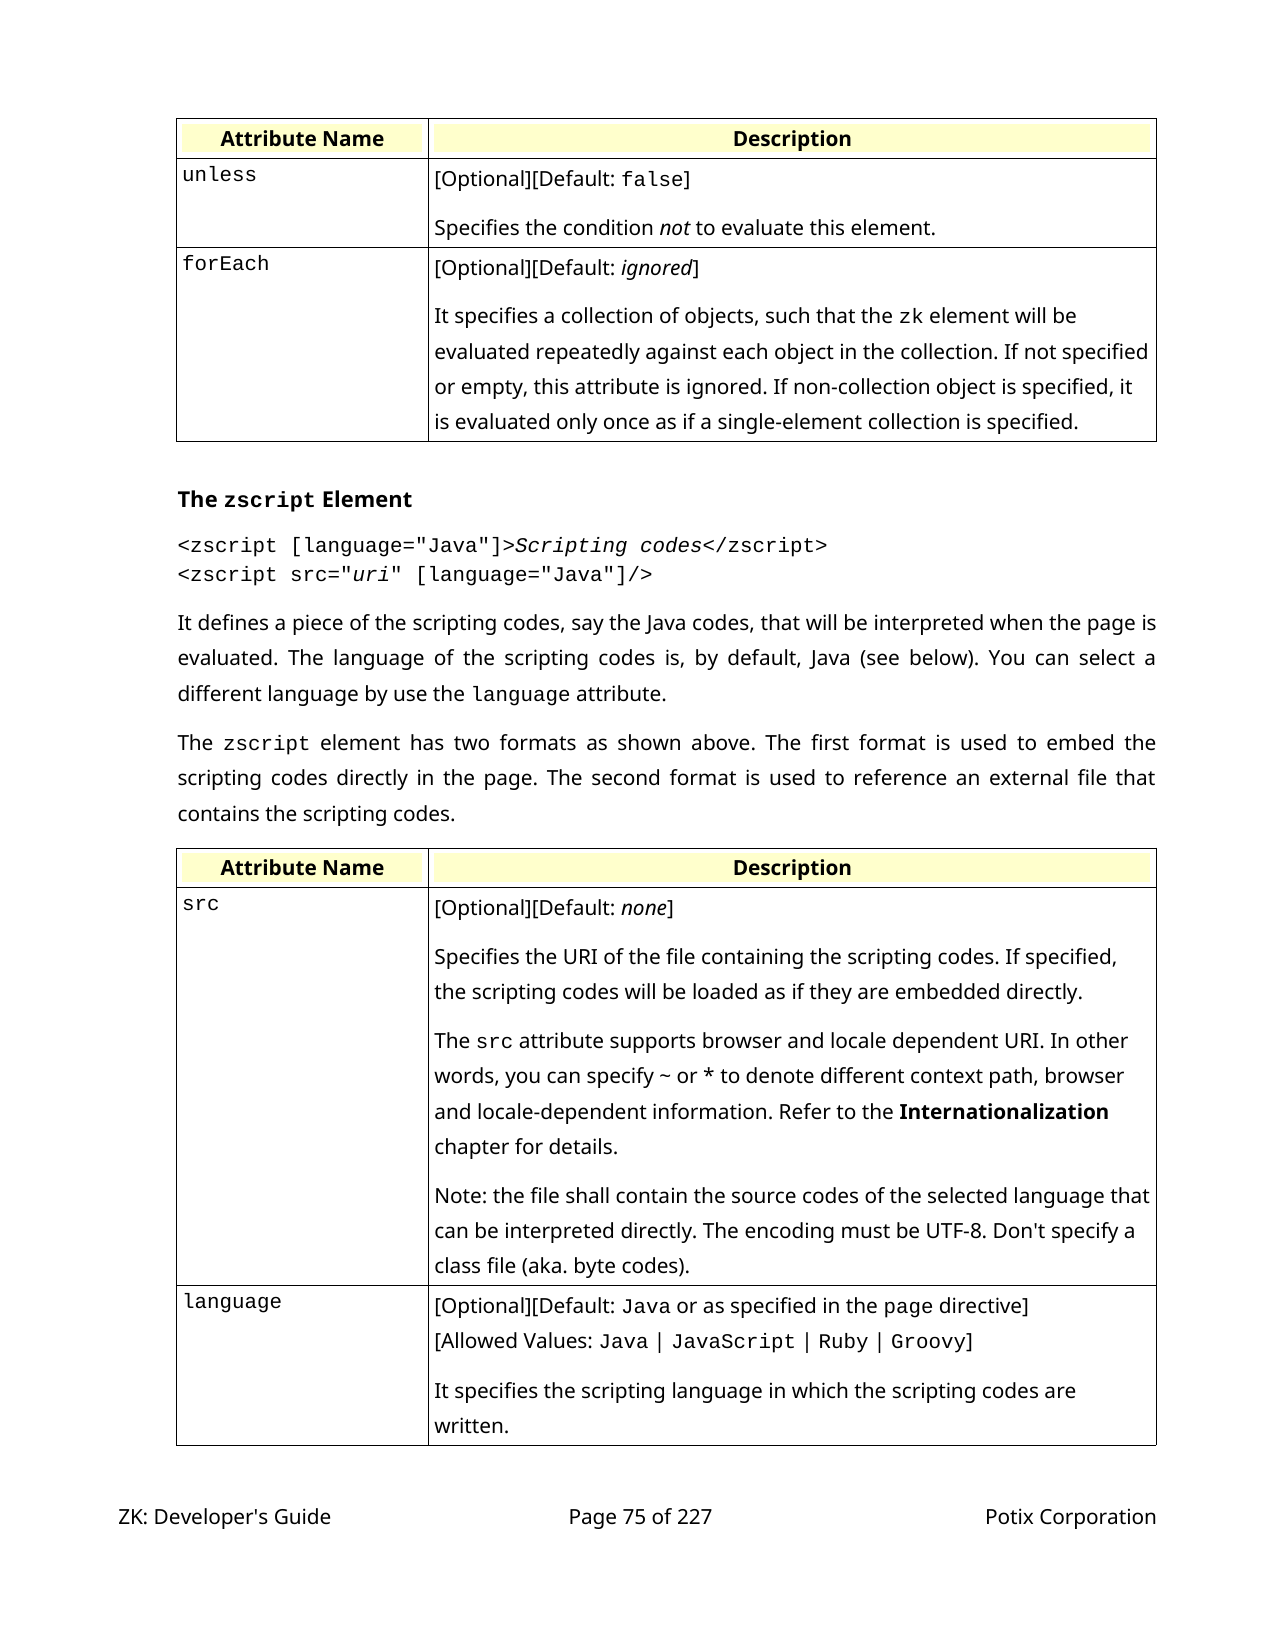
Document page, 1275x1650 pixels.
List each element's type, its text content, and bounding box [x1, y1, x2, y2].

table_cell [Optional][Default: none] Specifies the URI of the file containing the scripting codes. If specified, the scripting codes will be loaded as if they are embedded directly. The src attribute supports browser and locale dependent URI. In other words, you can specify ~ or * to denote different context path, browser and locale-dependent information. Refer to the Internationalization chapter for details. Note: the file shall contain the source codes of the selected language that can be interpreted directly. The encoding must be UTF-8. Don't specify a class file (aka. byte codes). [429, 888, 1156, 1285]
table_cell [Optional][Default: Java or as specified in the page directive] [Allowed Values: Java | JavaScript | Ruby | Groovy] It specifies the scripting language in which the scripting codes are written. [429, 1286, 1156, 1445]
table_header Attribute Name [177, 119, 428, 158]
table_cell unless [177, 159, 428, 247]
text The zscript element has two formats as shown above. The first format is used to embed the scripting codes directly in the page. The second format is used to reference an external file that contains the scripting codes. [177, 728, 1157, 827]
text It defines a piece of the scripting codes, say the Java codes, that will be interpreted when the page is evaluated. The language of the scripting codes is, by default, Java (see below). You can select a different language by use the language attribute. [177, 608, 1157, 707]
table_cell src [177, 888, 428, 1285]
table_cell language [177, 1286, 428, 1445]
table_header Description [429, 849, 1156, 887]
subtitle The zscript Element [177, 484, 1157, 514]
table_header Description [429, 119, 1156, 158]
text <zscript [language="Java"]>Scripting codes</zscript> <zscript src="uri" [language="Java"]/> [177, 535, 1157, 588]
table_cell forEach [177, 248, 428, 441]
table_cell [Optional][Default: ignored] It specifies a collection of objects, such that the zk element will be evaluated repeatedly against each object in the collection. If not specified or empty, this attribute is ignored. If non-collection object is specified, it is evaluated only once as if a single-element collection is specified. [429, 248, 1156, 441]
table_cell [Optional][Default: false] Specifies the condition not to evaluate this element. [429, 159, 1156, 247]
table_header Attribute Name [177, 849, 428, 887]
